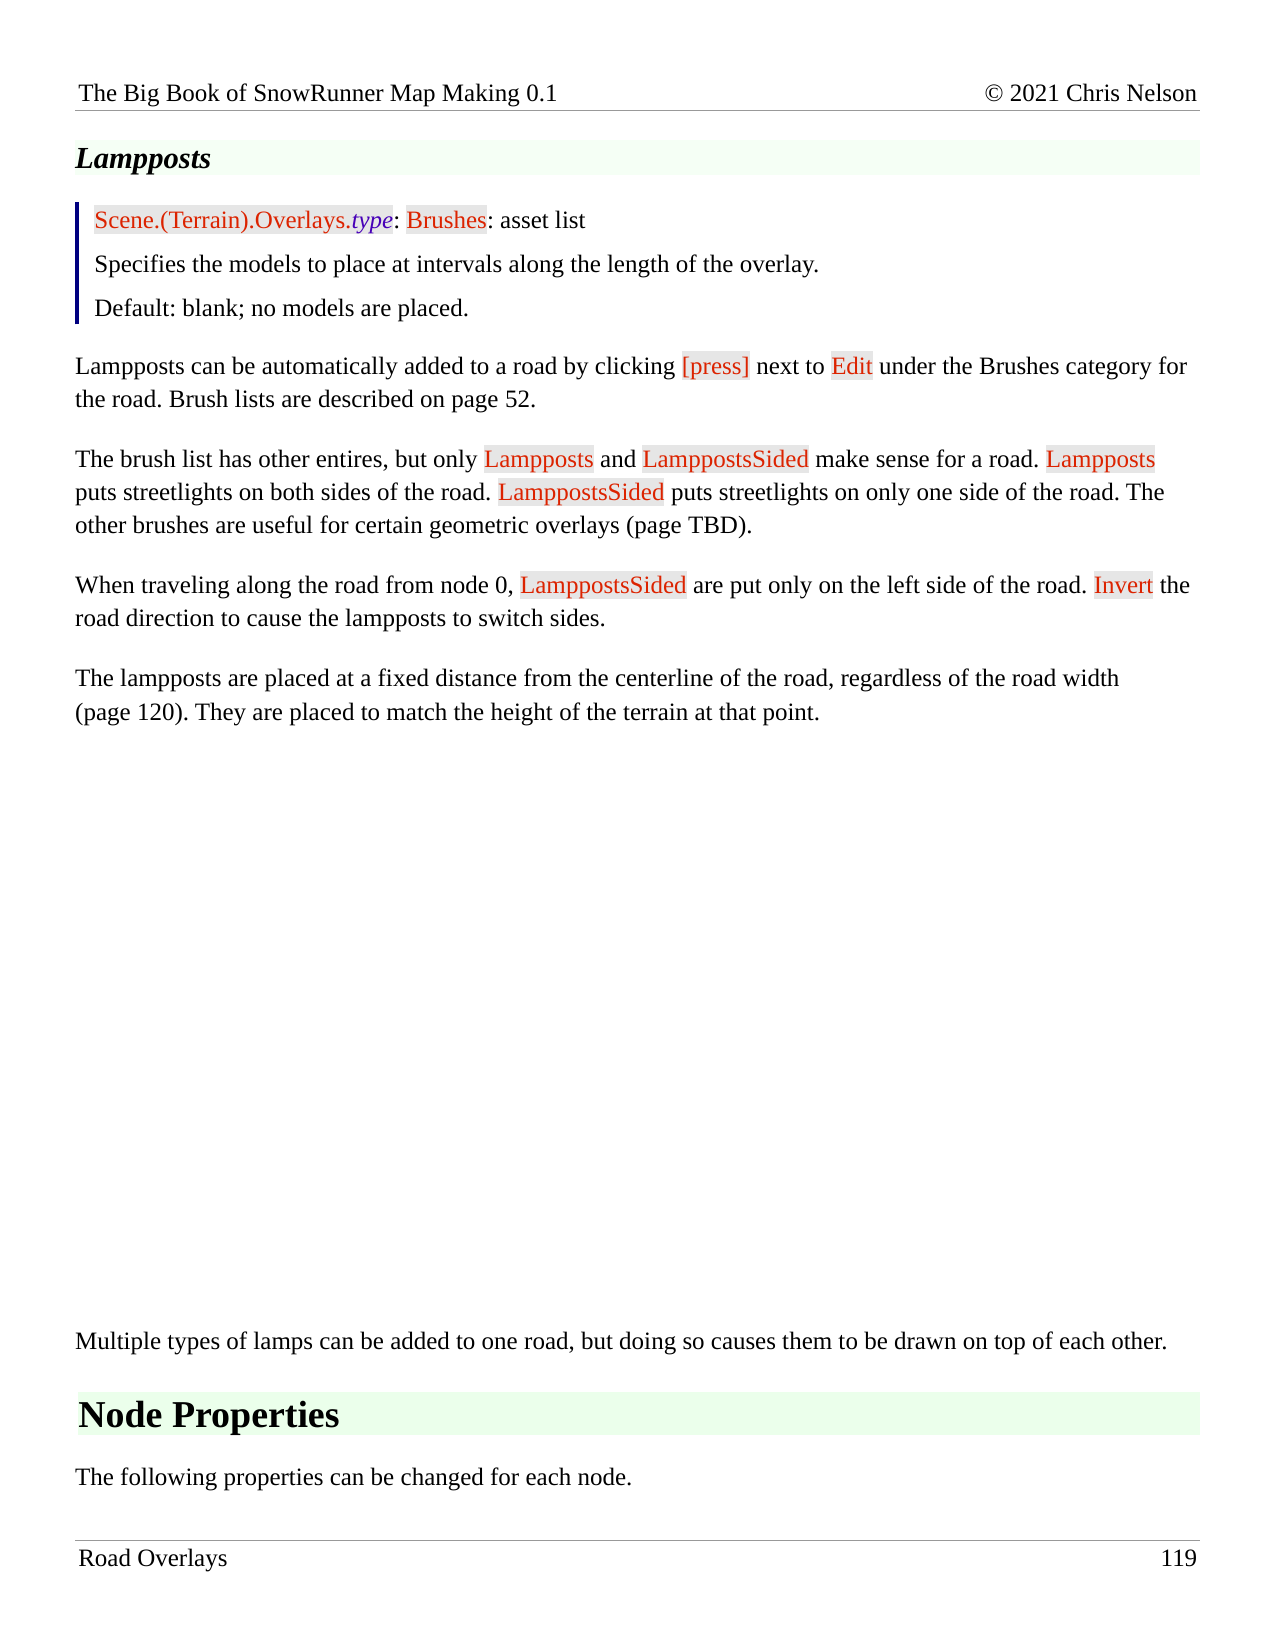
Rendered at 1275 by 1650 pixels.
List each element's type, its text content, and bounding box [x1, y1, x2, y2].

text Default: blank; no models are placed. [79, 290, 1200, 324]
text The lampposts are placed at a fixed distance from the centerline of the road, regardless of the road width (page 120). They are placed to match the height of the terrain at that point. [75, 663, 1200, 725]
text Multiple types of lamps can be added to one road, but doing so causes them to be drawn on top of each other. [75, 1326, 1200, 1354]
subtitle Lampposts [75, 140, 1200, 175]
subtitle Node Properties [78, 1392, 1200, 1435]
text The following properties can be changed for each node. [75, 1462, 1200, 1491]
text Scene.(Terrain).Overlays.type: Brushes: asset list [79, 202, 1200, 234]
text Specifies the models to place at intervals along the length of the overlay. [79, 246, 1200, 278]
text The brush list has other entires, but only Lampposts and LamppostsSided make sense for a road. Lampposts puts streetlights on both sides of the road. LamppostsSided puts streetlights on only one side of the road. The other brushes are useful for certain geometric overlays (page TBD). [75, 444, 1200, 539]
text When traveling along the road from node 0, LamppostsSided are put only on the left side of the road. Invert the road direction to cause the lampposts to switch sides. [75, 571, 1200, 632]
text Lampposts can be automatically added to a road by clicking [press] next to Edit under the Brushes category for the road. Brush lists are described on page 52. [75, 351, 1200, 413]
